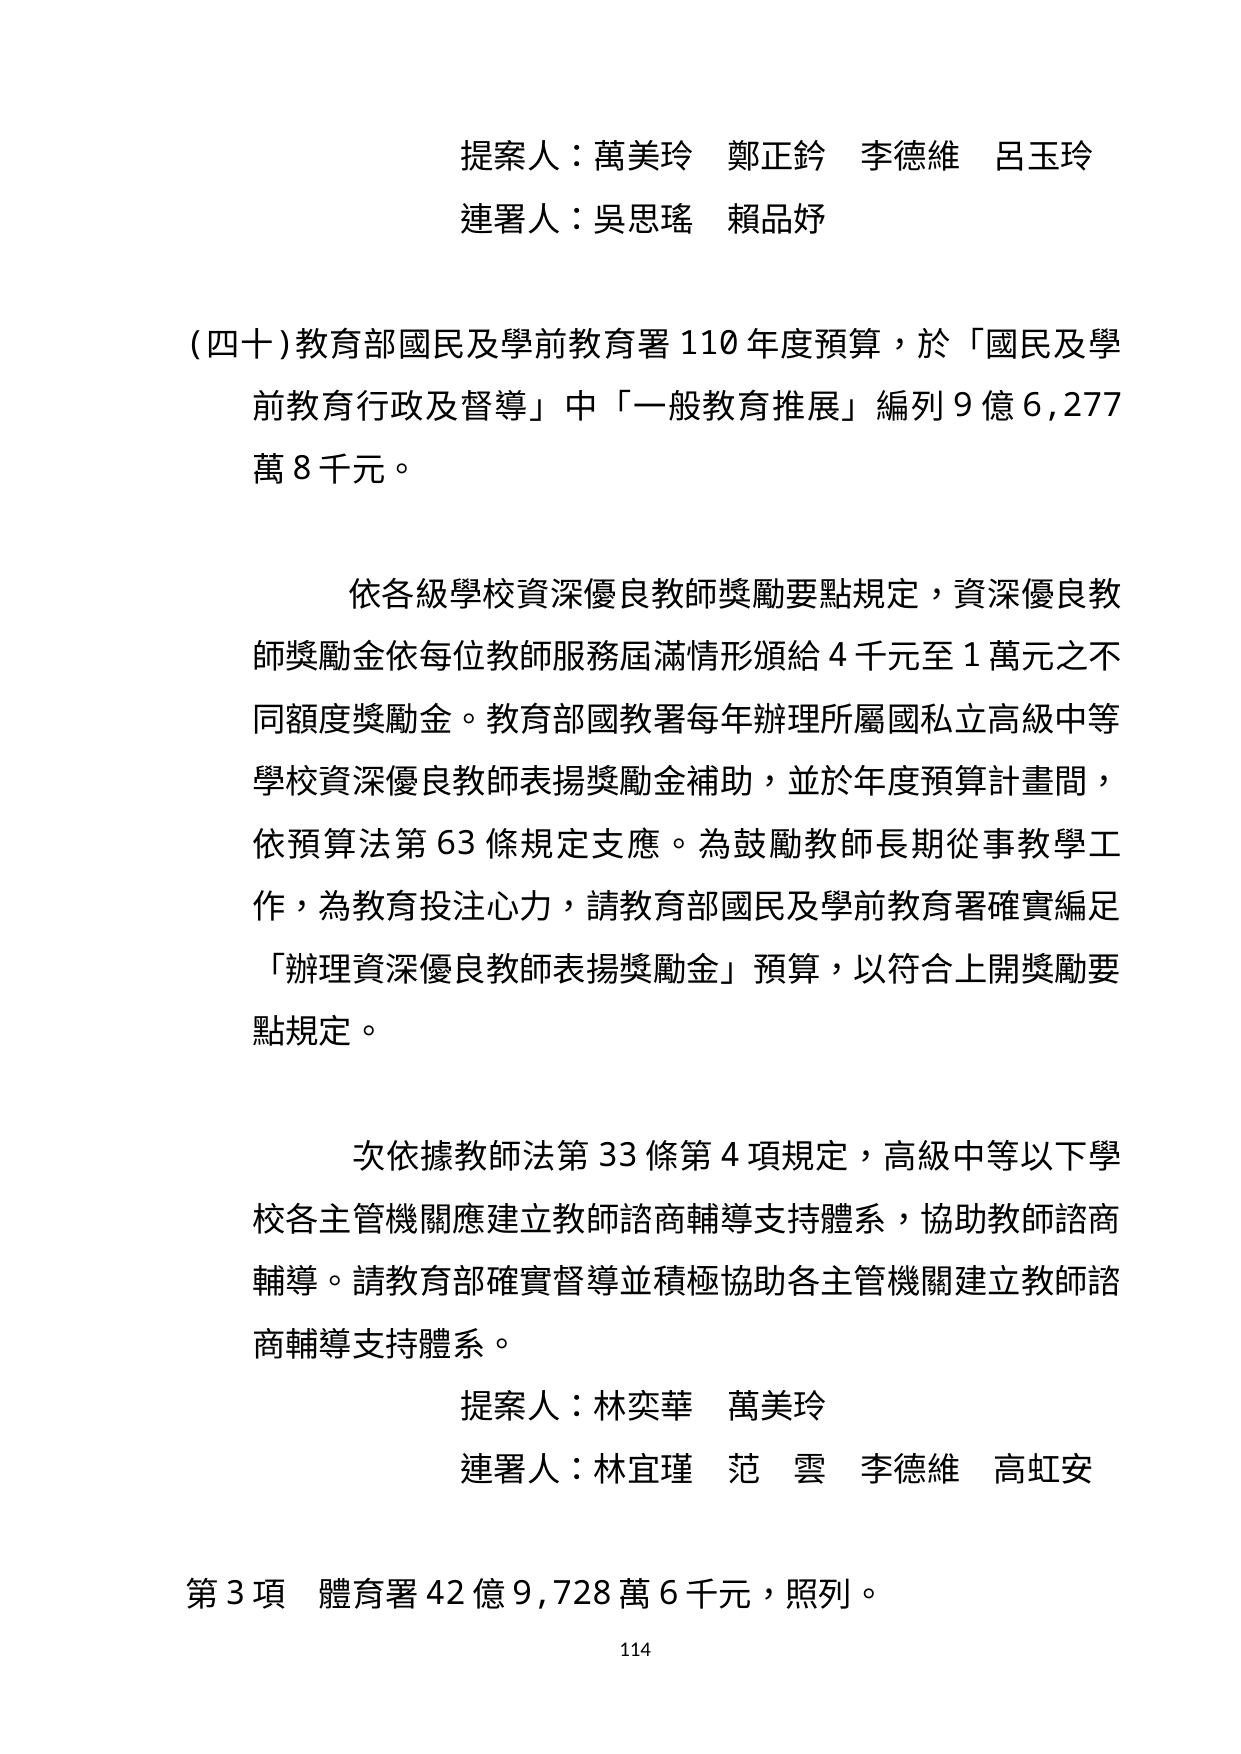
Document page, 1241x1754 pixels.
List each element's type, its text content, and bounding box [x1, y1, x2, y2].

text 依各級學校資深優良教師獎勵要點規定，資深優良教師獎勵金依每位教師服務屆滿情形頒給4千元至1萬元之不同額度獎勵金。教育部國教署每年辦理所屬國私立高級中等學校資深優良教師表揚獎勵金補助，並於年度預算計畫間，依預算法第63條規定支應。為鼓勵教師長期從事教學工作，為教育投注心力，請教育部國民及學前教育署確實編足「辦理資深優良教師表揚獎勵金」預算，以符合上開獎勵要點規定。 [185, 550, 1122, 1050]
text 連署人：吳思瑤 賴品妤 [460, 175, 1122, 237]
text 第3項 體育署42億9,728萬6千元，照列。 [185, 1550, 1122, 1612]
text (四十)教育部國民及學前教育署110年度預算，於「國民及學前教育行政及督導」中「一般教育推展」編列9億6,277萬8千元。 [185, 300, 1122, 487]
text 連署人：林宜瑾 范 雲 李德維 高虹安 [460, 1425, 1122, 1487]
text 提案人：萬美玲 鄭正鈐 李德維 呂玉玲 [460, 112, 1122, 175]
text 提案人：林奕華 萬美玲 [460, 1362, 1122, 1425]
text 次依據教師法第33條第4項規定，高級中等以下學校各主管機關應建立教師諮商輔導支持體系，協助教師諮商輔導。請教育部確實督導並積極協助各主管機關建立教師諮商輔導支持體系。 [185, 1112, 1122, 1362]
